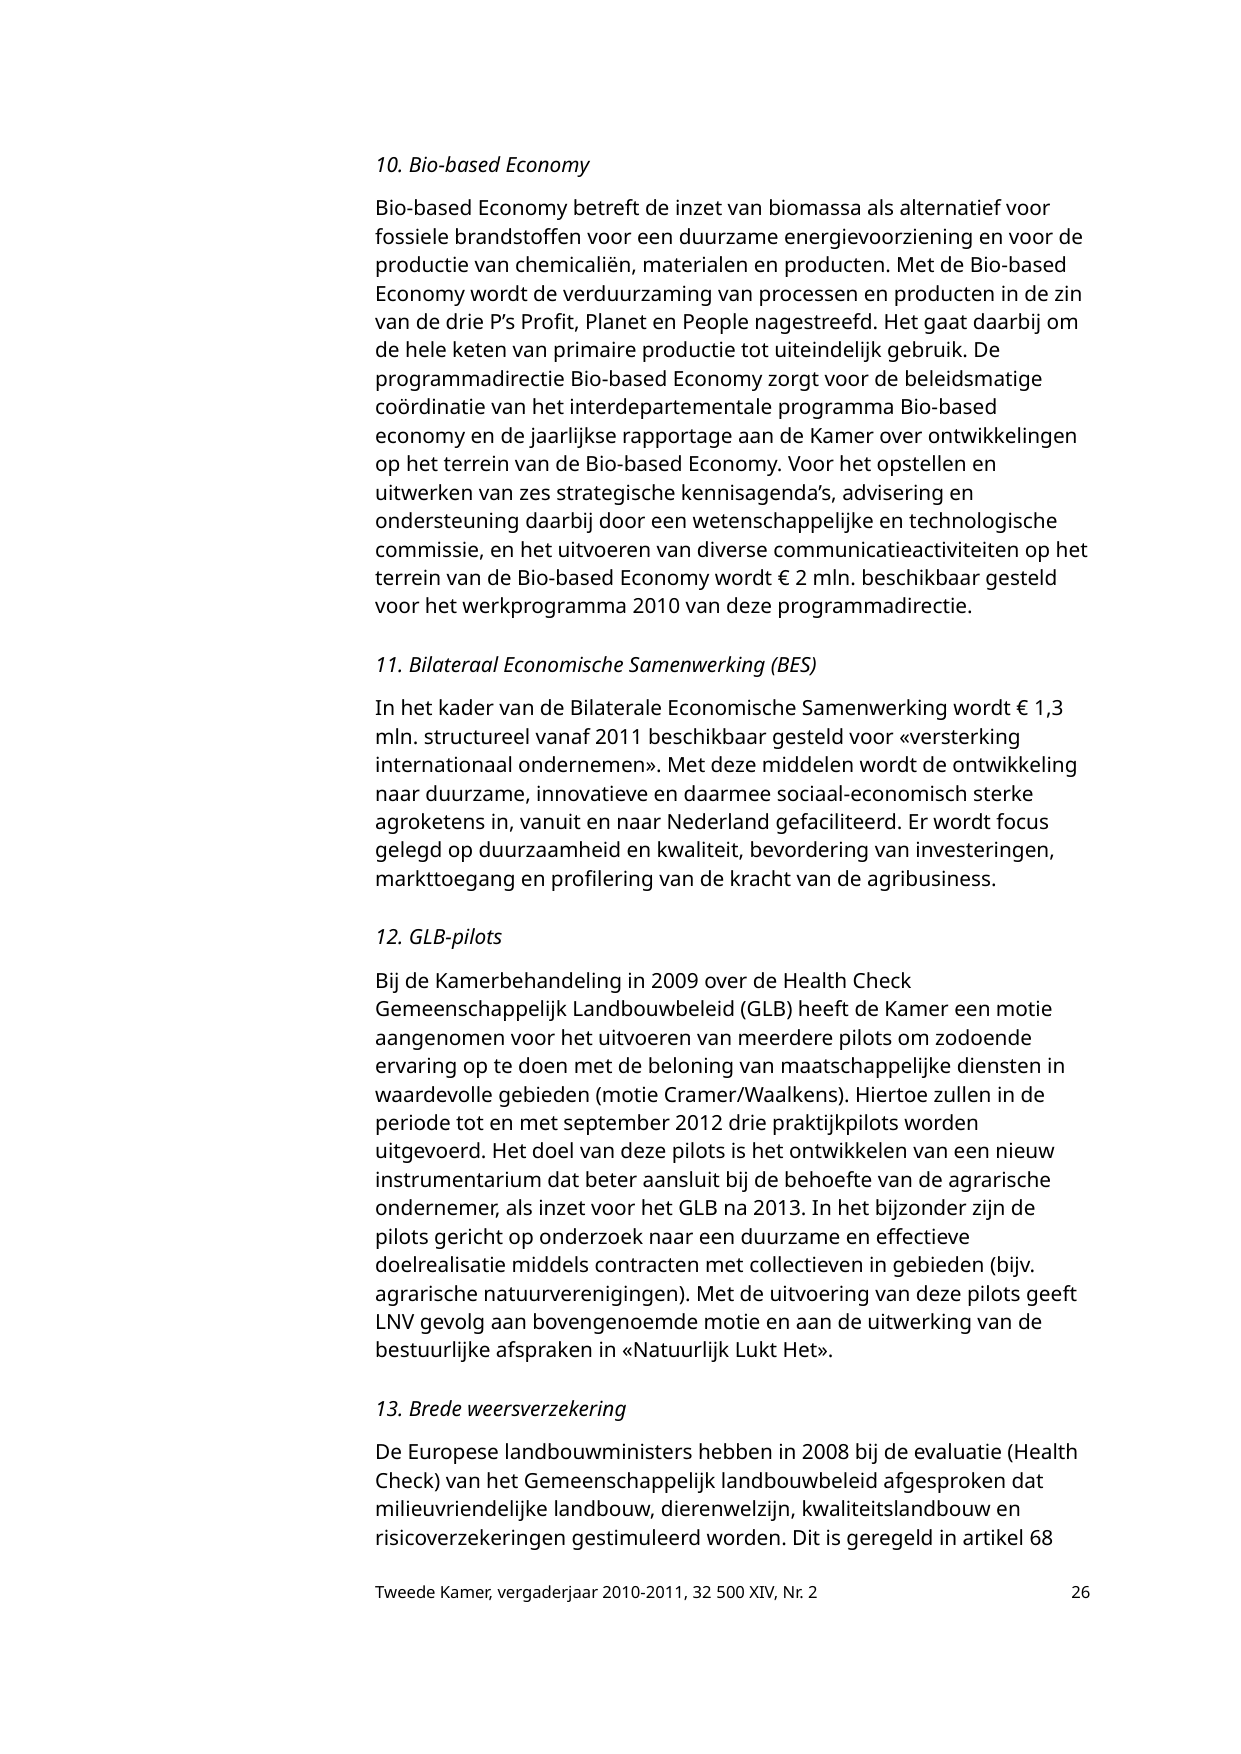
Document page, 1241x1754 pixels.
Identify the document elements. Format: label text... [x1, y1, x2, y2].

text De Europese landbouwministers hebben in 2008 bij de evaluatie (Health Check) van het Gemeenschappelijk landbouwbeleid afgesproken dat milieuvriendelijke landbouw, dierenwelzijn, kwaliteitslandbouw en risicoverzekeringen gestimuleerd worden. Dit is geregeld in artikel 68 [375, 1437, 1090, 1551]
text 11. Bilateraal Economische Samenwerking (BES) [375, 650, 1090, 678]
text 12. GLB-pilots [375, 922, 1090, 951]
text Bio-based Economy betreft de inzet van biomassa als alternatief voor fossiele brandstoffen voor een duurzame energievoorziening en voor de productie van chemicaliën, materialen en producten. Met de Bio-based Economy wordt de verduurzaming van processen en producten in de zin van de drie P’s Profit, Planet en People nagestreefd. Het gaat daarbij om de hele keten van primaire productie tot uiteindelijk gebruik. De programmadirectie Bio-based Economy zorgt voor de beleidsmatige coördinatie van het interdepartementale programma Bio-based economy en de jaarlijkse rapportage aan de Kamer over ontwikkelingen op het terrein van de Bio-based Economy. Voor het opstellen en uitwerken van zes strategische kennisagenda’s, advisering en ondersteuning daarbij door een wetenschappelijke en technologische commissie, en het uitvoeren van diverse communicatieactiviteiten op het terrein van de Bio-based Economy wordt € 2 mln. beschikbaar gesteld voor het werkprogramma 2010 van deze programmadirectie. [375, 193, 1090, 620]
text Bij de Kamerbehandeling in 2009 over de Health Check Gemeenschappelijk Landbouwbeleid (GLB) heeft de Kamer een motie aangenomen voor het uitvoeren van meerdere pilots om zodoende ervaring op te doen met de beloning van maatschappelijke diensten in waardevolle gebieden (motie Cramer/Waalkens). Hiertoe zullen in de periode tot en met september 2012 drie praktijkpilots worden uitgevoerd. Het doel van deze pilots is het ontwikkelen van een nieuw instrumentarium dat beter aansluit bij de behoefte van de agrarische ondernemer, als inzet voor het GLB na 2013. In het bijzonder zijn de pilots gericht op onderzoek naar een duurzame en effectieve doelrealisatie middels contracten met collectieven in gebieden (bijv. agrarische natuurverenigingen). Met de uitvoering van deze pilots geeft LNV gevolg aan bovengenoemde motie en aan de uitwerking van de bestuurlijke afspraken in «Natuurlijk Lukt Het». [375, 966, 1090, 1364]
text 10. Bio-based Economy [375, 150, 1090, 178]
text In het kader van de Bilaterale Economische Samenwerking wordt € 1,3 mln. structureel vanaf 2011 beschikbaar gesteld voor «versterking internationaal ondernemen». Met deze middelen wordt de ontwikkeling naar duurzame, innovatieve en daarmee sociaal-economisch sterke agroketens in, vanuit en naar Nederland gefaciliteerd. Er wordt focus gelegd op duurzaamheid en kwaliteit, bevordering van investeringen, markttoegang en profilering van de kracht van de agribusiness. [375, 693, 1090, 892]
text 13. Brede weersverzekering [375, 1394, 1090, 1422]
